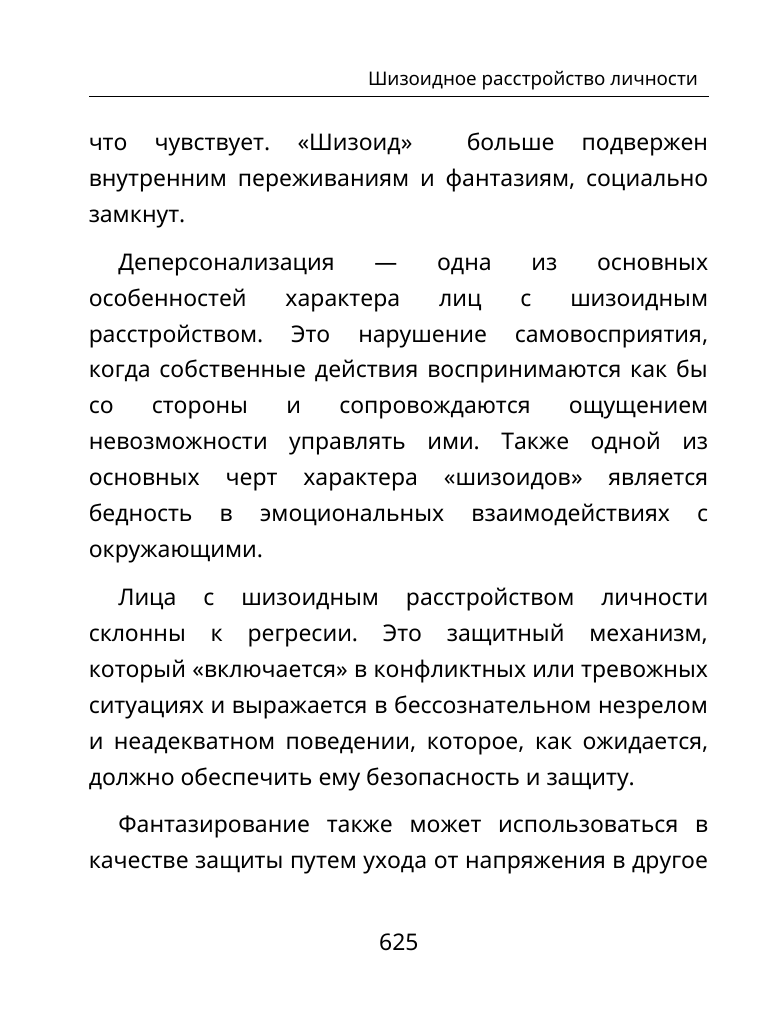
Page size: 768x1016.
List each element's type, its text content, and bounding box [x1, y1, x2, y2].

text Лица с шизоидным расстройством личности склонны к регресии. Это защитный механизм, который «включается» в конфликтных или тревожных ситуациях и выражается в бессознательном незрелом и неадекватном поведении, которое, как ожидается, должно обеспечить ему безопасность и защиту. [88, 581, 709, 792]
text Деперсонализация — одна из основных особенностей характера лиц с шизоидным расстройством. Это нарушение самовосприятия, когда собственные действия воспринимаются как бы со стороны и сопровождаются ощущением невозможности управлять ими. Также одной из основных черт характера «шизоидов» является бедность в эмоциональных взаимодействиях с окружающими. [88, 246, 709, 564]
text Фантазирование также может использоваться в качестве защиты путем ухода от напряжения в другое [88, 808, 709, 875]
text что чувствует. «Шизоид» больше подвержен внутренним переживаниям и фантазиям, социально замкнут. [88, 126, 709, 229]
